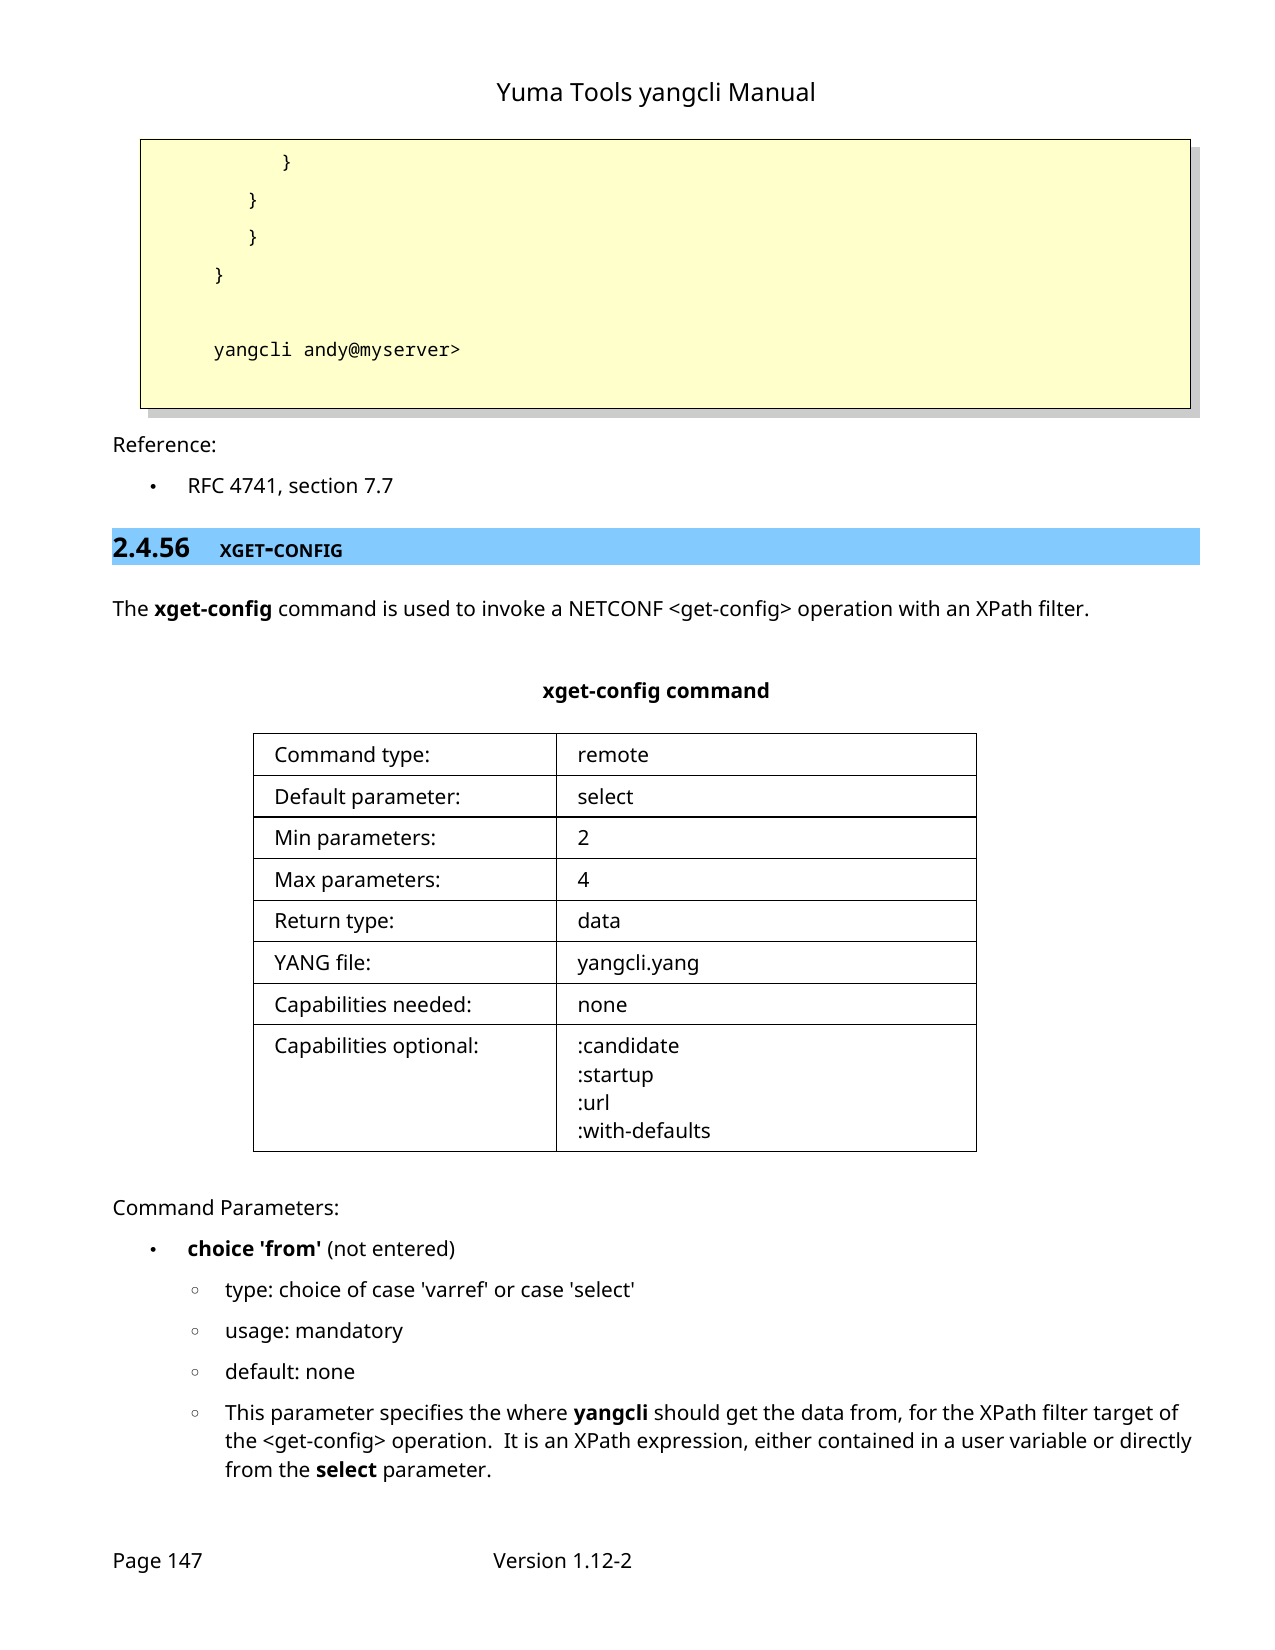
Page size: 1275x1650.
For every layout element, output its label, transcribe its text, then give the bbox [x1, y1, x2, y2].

table_cell Return type: [254, 901, 556, 941]
table_cell :candidate :startup :url :with-defaults [557, 1025, 976, 1151]
list choice 'from' (not entered) [150, 1234, 1200, 1262]
subtitle xget-config [112, 528, 1200, 565]
table_cell 4 [557, 859, 976, 899]
text yangcli andy@myserver> [141, 326, 1190, 362]
table_header Command type: [254, 734, 556, 775]
table_cell Min parameters: [254, 818, 556, 858]
list This parameter specifies the where yangcli should get the data from, for the XPath filter target of the <get-config> operation. It is an XPath expression, either contained in a user variable or directly from the select parameter. [187, 1398, 1200, 1483]
table_cell YANG file: [254, 942, 556, 983]
table_cell Capabilities optional: [254, 1025, 556, 1151]
list default: none [187, 1357, 1200, 1385]
text Command Parameters: [112, 1193, 1200, 1222]
table_cell Default parameter: [254, 776, 556, 816]
text } [141, 251, 1190, 287]
table_cell 2 [557, 818, 976, 858]
text } [141, 213, 1190, 249]
text } [141, 176, 1190, 212]
subtitle xget-config command [127, 676, 1185, 705]
table_cell select [557, 776, 976, 816]
text Reference: [112, 430, 1200, 458]
table_cell Max parameters: [254, 859, 556, 899]
table_cell yangcli.yang [557, 942, 976, 983]
table_cell none [557, 984, 976, 1024]
text The xget-config command is used to invoke a NETCONF <get-config> operation with an XPath filter. [112, 594, 1200, 623]
list type: choice of case 'varref' or case 'select' [187, 1275, 1200, 1303]
list RFC 4741, section 7.7 [150, 471, 1200, 499]
list usage: mandatory [187, 1316, 1200, 1344]
table_cell Capabilities needed: [254, 984, 556, 1024]
table_cell data [557, 901, 976, 941]
table_header remote [557, 734, 976, 775]
text } [141, 140, 1190, 174]
